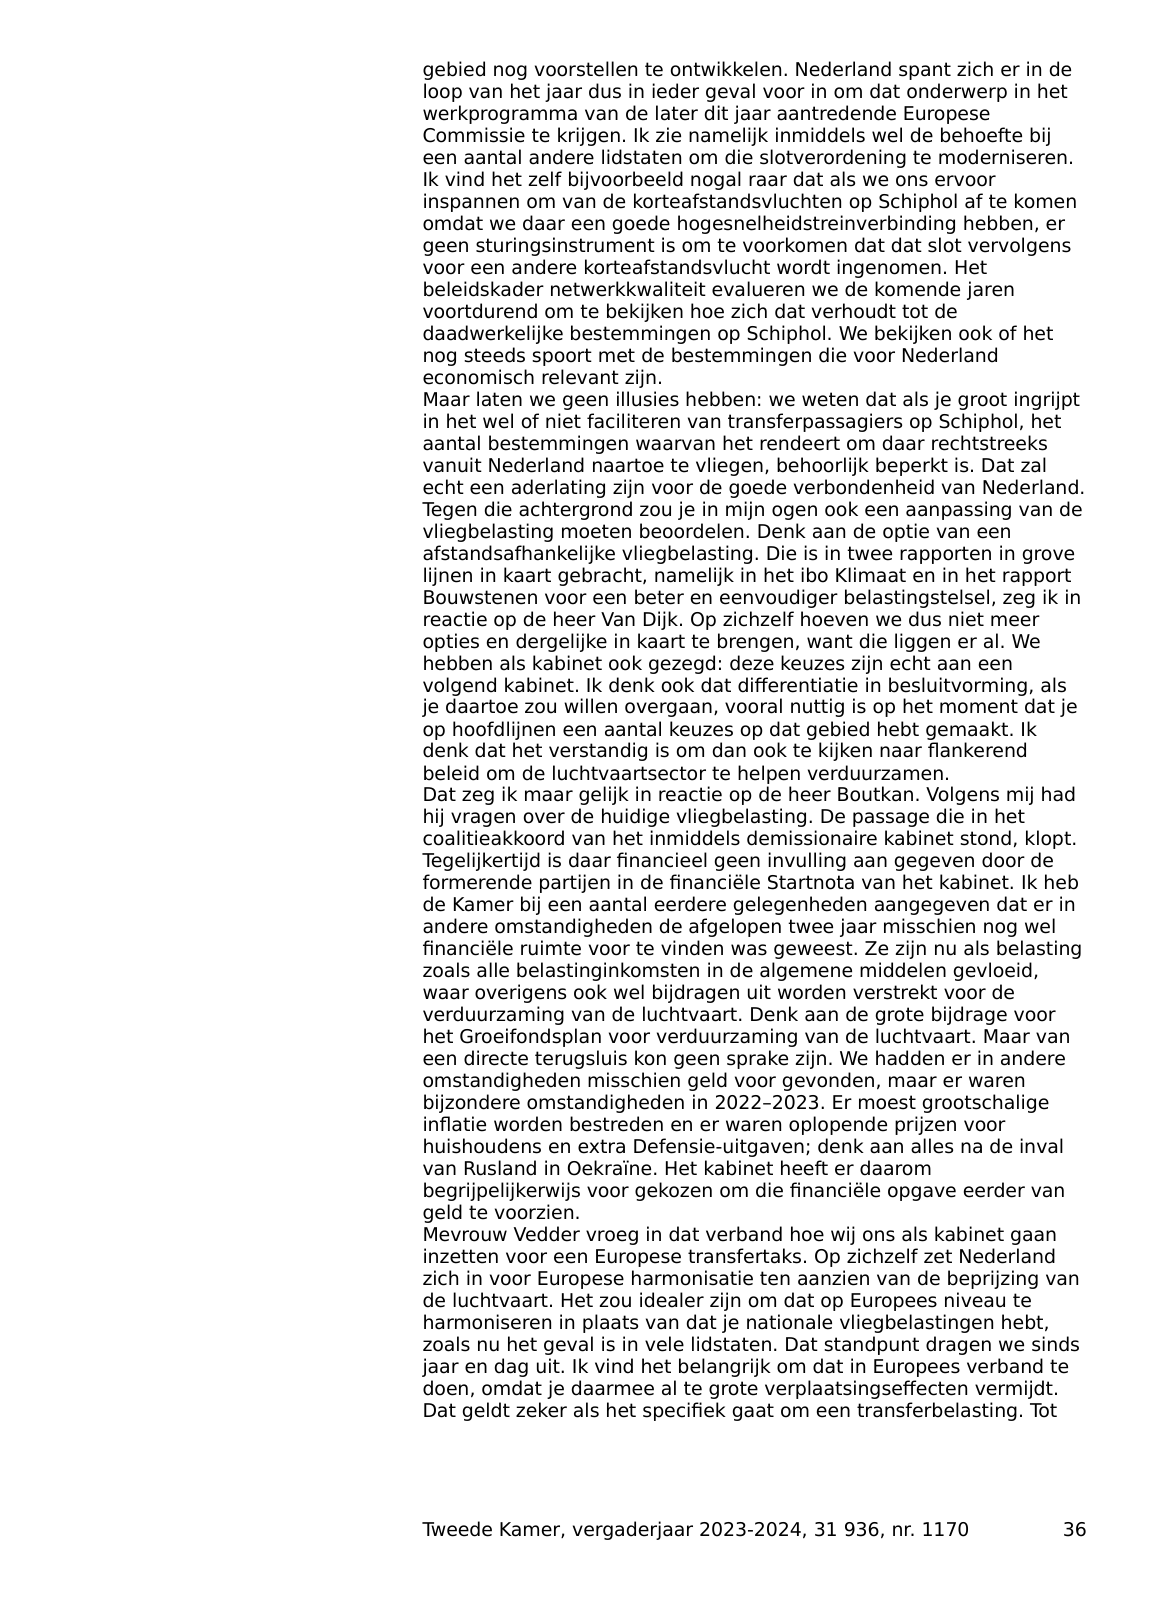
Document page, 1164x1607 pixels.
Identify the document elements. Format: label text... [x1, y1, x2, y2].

text Mevrouw Vedder vroeg in dat verband hoe wij ons als kabinet gaan inzetten voor een Europese transfertaks. Op zichzelf zet Nederland zich in voor Europese harmonisatie ten aanzien van de beprijzing van de luchtvaart. Het zou idealer zijn om dat op Europees niveau te harmoniseren in plaats van dat je nationale vliegbelastingen hebt, zoals nu het geval is in vele lidstaten. Dat standpunt dragen we sinds jaar en dag uit. Ik vind het belangrijk om dat in Europees verband te doen, omdat je daarmee al te grote verplaatsingseffecten vermijdt. Dat geldt zeker als het specifiek gaat om een transferbelasting. Tot [422, 1224, 1087, 1422]
text Dat zeg ik maar gelijk in reactie op de heer Boutkan. Volgens mij had hij vragen over de huidige vliegbelasting. De passage die in het coalitieakkoord van het inmiddels demissionaire kabinet stond, klopt. Tegelijkertijd is daar financieel geen invulling aan gegeven door de formerende partijen in de financiële Startnota van het kabinet. Ik heb de Kamer bij een aantal eerdere gelegenheden aangegeven dat er in andere omstandigheden de afgelopen twee jaar misschien nog wel financiële ruimte voor te vinden was geweest. Ze zijn nu als belasting zoals alle belastinginkomsten in de algemene middelen gevloeid, waar overigens ook wel bijdragen uit worden verstrekt voor de verduurzaming van de luchtvaart. Denk aan de grote bijdrage voor het Groeifondsplan voor verduurzaming van de luchtvaart. Maar van een directe terugsluis kon geen sprake zijn. We hadden er in andere omstandigheden misschien geld voor gevonden, maar er waren bijzondere omstandigheden in 2022–2023. Er moest grootschalige inflatie worden bestreden en er waren oplopende prijzen voor huishoudens en extra Defensie-uitgaven; denk aan alles na de inval van Rusland in Oekraïne. Het kabinet heeft er daarom begrijpelijkerwijs voor gekozen om die financiële opgave eerder van geld te voorzien. [422, 784, 1087, 1224]
text Maar laten we geen illusies hebben: we weten dat als je groot ingrijpt in het wel of niet faciliteren van transferpassagiers op Schiphol, het aantal bestemmingen waarvan het rendeert om daar rechtstreeks vanuit Nederland naartoe te vliegen, behoorlijk beperkt is. Dat zal echt een aderlating zijn voor de goede verbondenheid van Nederland. Tegen die achtergrond zou je in mijn ogen ook een aanpassing van de vliegbelasting moeten beoordelen. Denk aan de optie van een afstandsafhankelijke vliegbelasting. Die is in twee rapporten in grove lijnen in kaart gebracht, namelijk in het ibo Klimaat en in het rapport Bouwstenen voor een beter en eenvoudiger belastingstelsel, zeg ik in reactie op de heer Van Dijk. Op zichzelf hoeven we dus niet meer opties en dergelijke in kaart te brengen, want die liggen er al. We hebben als kabinet ook gezegd: deze keuzes zijn echt aan een volgend kabinet. Ik denk ook dat differentiatie in besluitvorming, als je daartoe zou willen overgaan, vooral nuttig is op het moment dat je op hoofdlijnen een aantal keuzes op dat gebied hebt gemaakt. Ik denk dat het verstandig is om dan ook te kijken naar flankerend beleid om de luchtvaartsector te helpen verduurzamen. [422, 389, 1087, 784]
text gebied nog voorstellen te ontwikkelen. Nederland spant zich er in de loop van het jaar dus in ieder geval voor in om dat onderwerp in het werkprogramma van de later dit jaar aantredende Europese Commissie te krijgen. Ik zie namelijk inmiddels wel de behoefte bij een aantal andere lidstaten om die slotverordening te moderniseren. Ik vind het zelf bijvoorbeeld nogal raar dat als we ons ervoor inspannen om van de korteafstandsvluchten op Schiphol af te komen omdat we daar een goede hogesnelheidstreinverbinding hebben, er geen sturingsinstrument is om te voorkomen dat dat slot vervolgens voor een andere korteafstandsvlucht wordt ingenomen. Het beleidskader netwerkkwaliteit evalueren we de komende jaren voortdurend om te bekijken hoe zich dat verhoudt tot de daadwerkelijke bestemmingen op Schiphol. We bekijken ook of het nog steeds spoort met de bestemmingen die voor Nederland economisch relevant zijn. [422, 59, 1087, 389]
